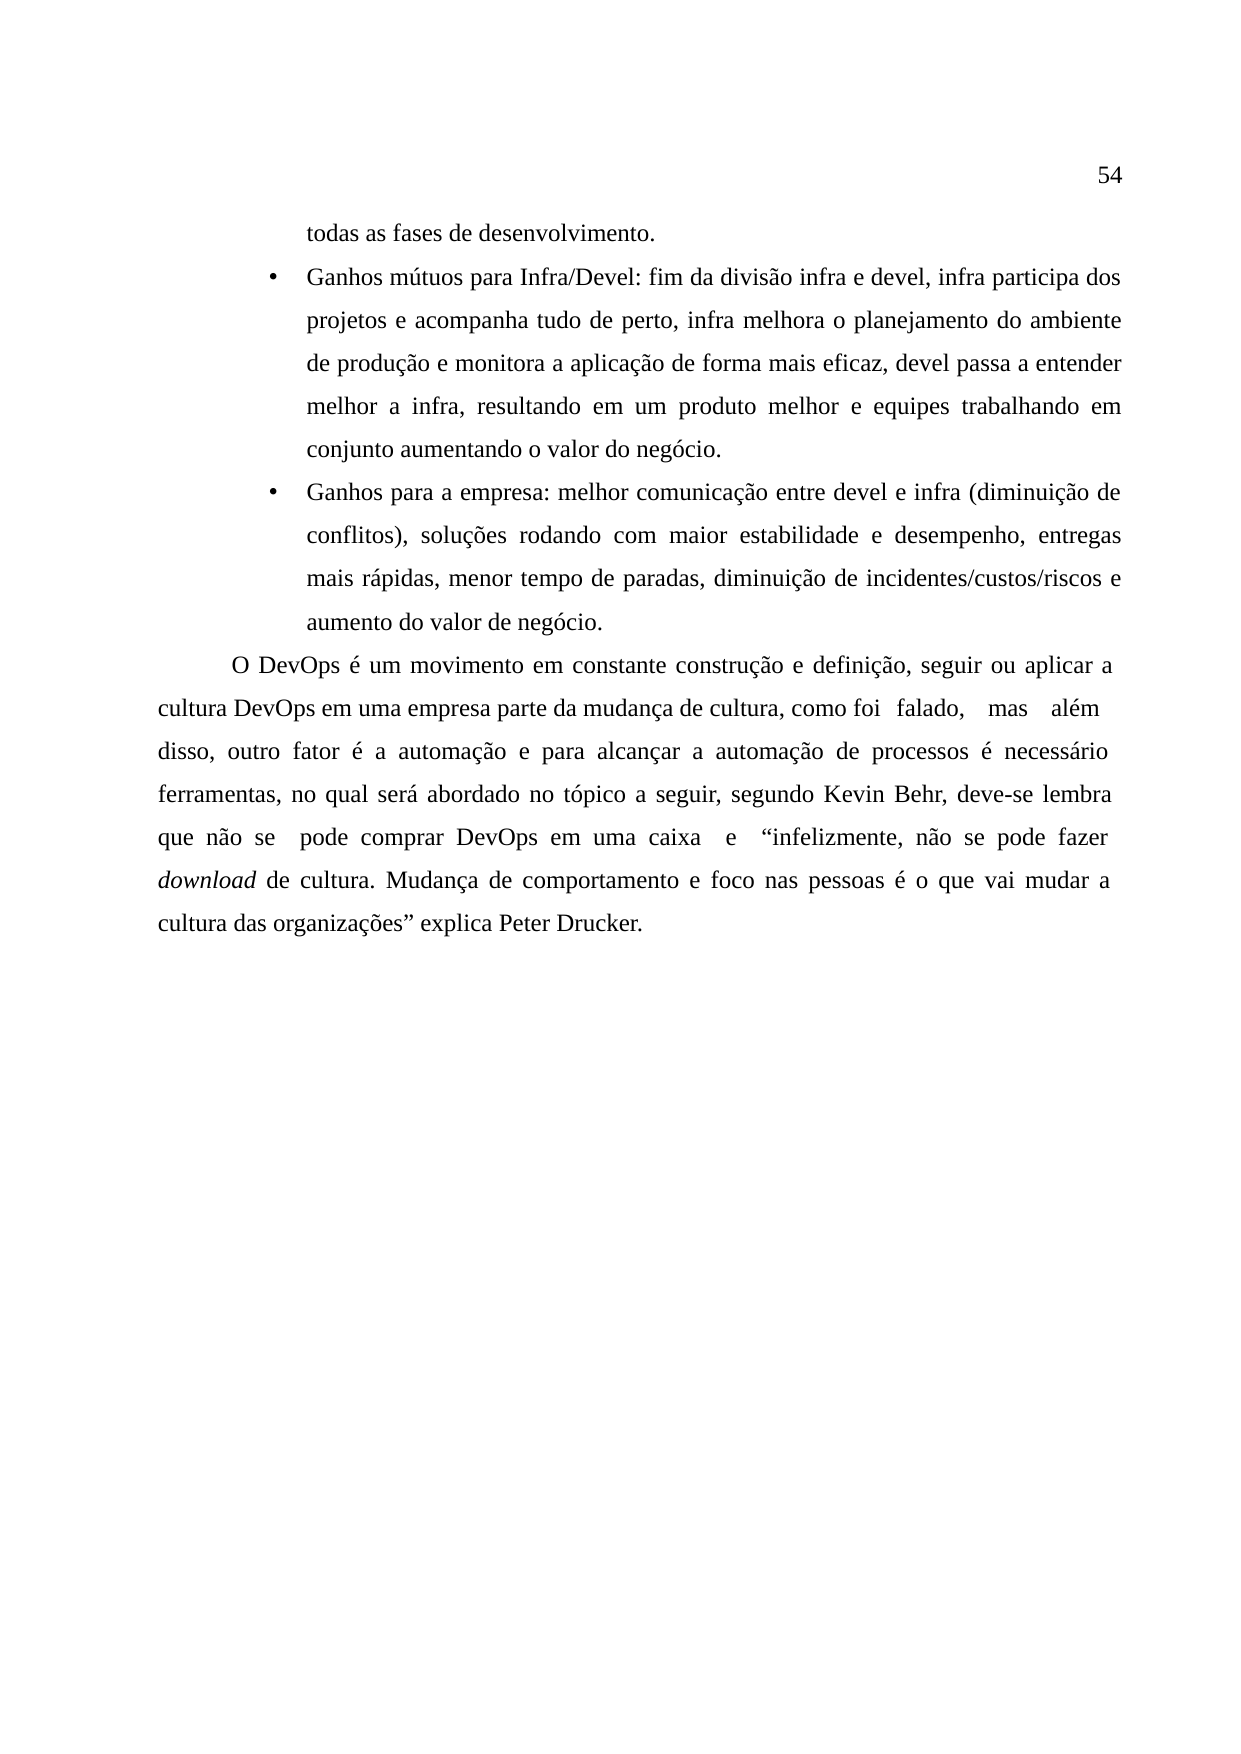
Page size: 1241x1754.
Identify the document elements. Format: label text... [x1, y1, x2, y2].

list todas as fases de desenvolvimento. [269, 218, 1122, 247]
list Ganhos para a empresa: melhor comunicação entre devel e infra (diminuição de conflitos), soluções rodando com maior estabilidade e desempenho, entregas mais rápidas, menor tempo de paradas, diminuição de incidentes/custos/riscos e aumento do valor de negócio. [269, 477, 1122, 635]
list Ganhos mútuos para Infra/Devel: fim da divisão infra e devel, infra participa dos projetos e acompanha tudo de perto, infra melhora o planejamento do ambiente de produção e monitora a aplicação de forma mais eficaz, devel passa a entender melhor a infra, resultando em um produto melhor e equipes trabalhando em conjunto aumentando o valor do negócio. [269, 262, 1122, 463]
text O DevOps é um movimento em constante construção e definição, seguir ou aplicar a cultura DevOps em uma empresa parte da mudança de cultura, como foi falado, mas além disso, outro fator é a automação e para alcançar a automação de processos é necessário ferramentas, no qual será abordado no tópico a seguir, segundo Kevin Behr, deve-se lembra que não se pode comprar DevOps em uma caixa e “infelizmente, não se pode fazer download de cultura. Mudança de comportamento e foco nas pessoas é o que vai mudar a cultura das organizações” explica Peter Drucker. [84, 650, 1122, 937]
